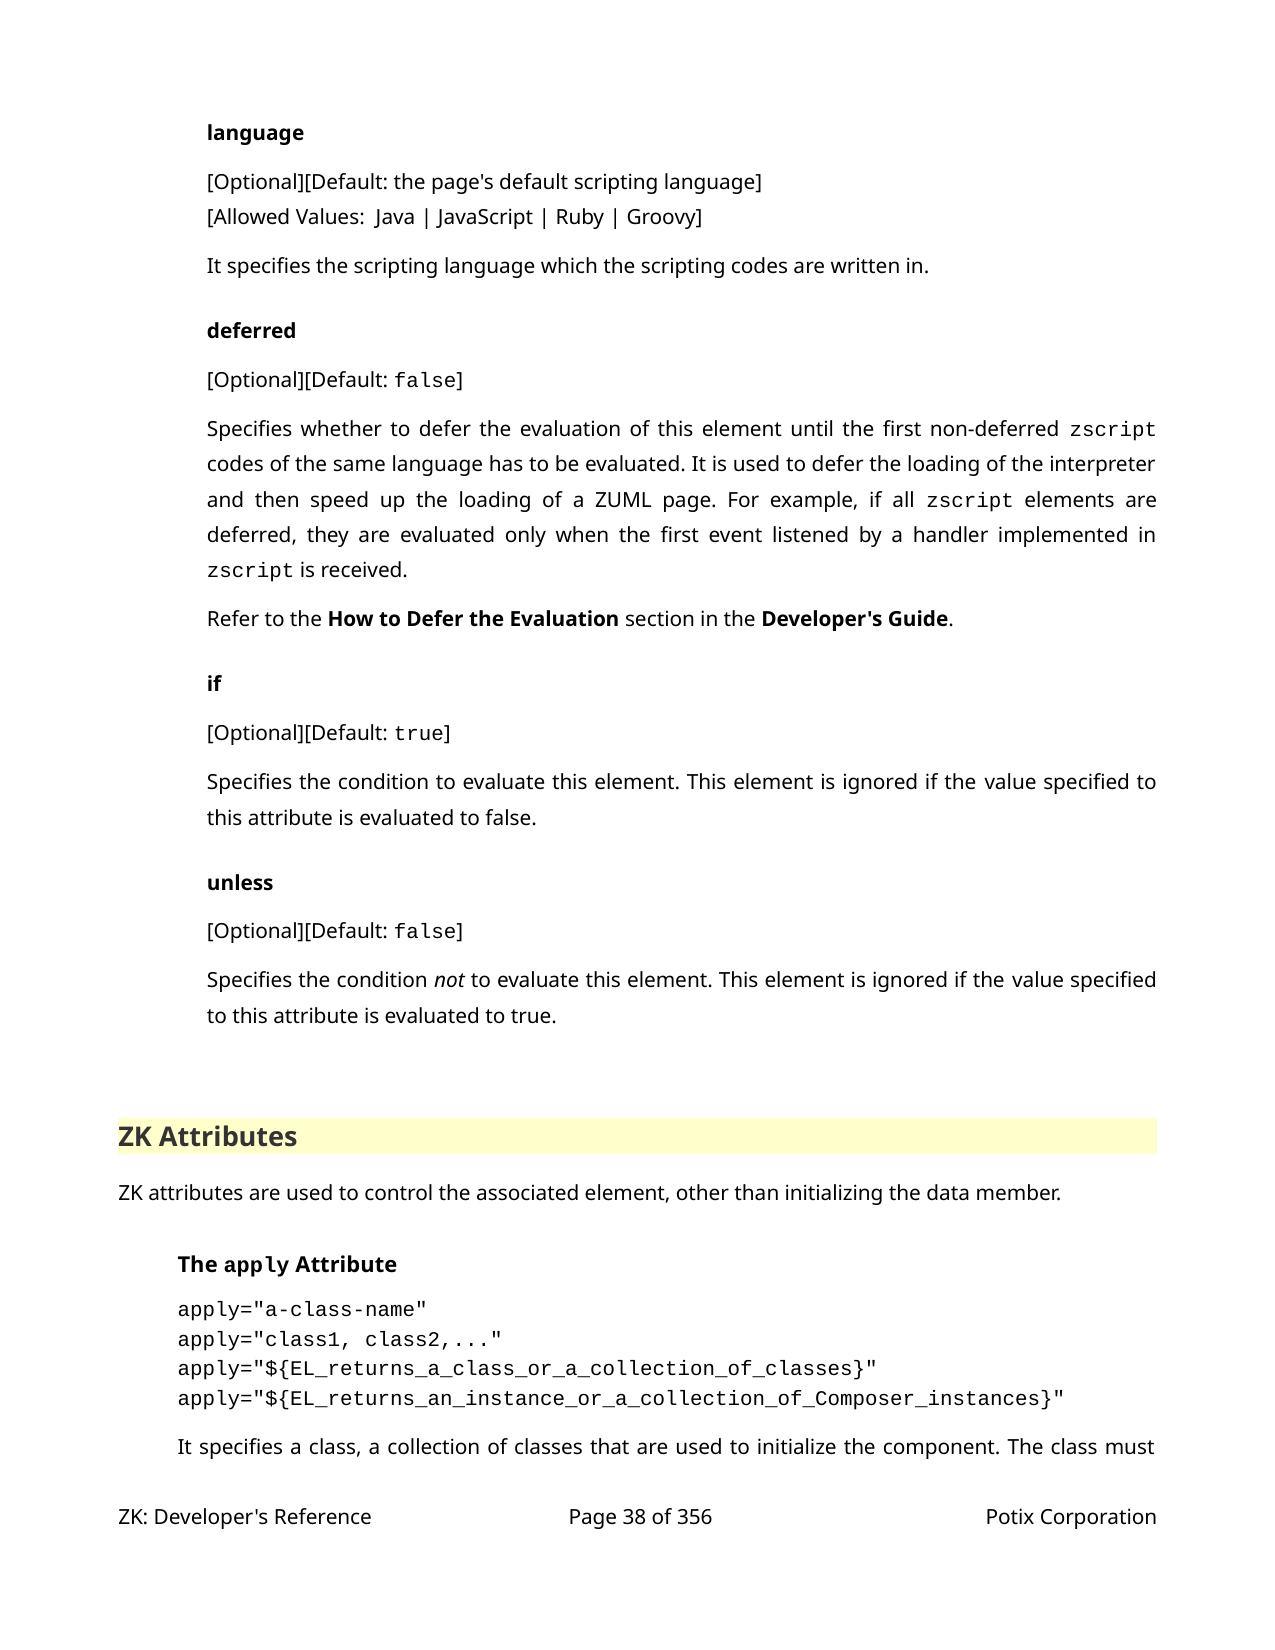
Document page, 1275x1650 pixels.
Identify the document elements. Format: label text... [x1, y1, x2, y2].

text [Optional][Default: true] [207, 718, 1157, 747]
subtitle unless [207, 868, 1157, 896]
text Specifies whether to defer the evaluation of this element until the first non-deferred zscript codes of the same language has to be evaluated. It is used to defer the loading of the interpreter and then speed up the loading of a ZUML page. For example, if all zscript elements are deferred, they are evaluated only when the first event listened by a handler implemented in zscript is received. [207, 414, 1157, 584]
text [Optional][Default: false] [207, 365, 1157, 393]
subtitle deferred [207, 316, 1157, 344]
text Specifies the condition to evaluate this element. This element is ignored if the value specified to this attribute is evaluated to false. [207, 767, 1157, 831]
subtitle language [207, 118, 1157, 146]
subtitle The apply Attribute [177, 1249, 1157, 1279]
text ZK attributes are used to control the associated element, other than initializing the data member. [118, 1178, 1157, 1206]
text Refer to the How to Defer the Evaluation section in the Developer's Guide. [207, 604, 1157, 633]
text It specifies the scripting language which the scripting codes are written in. [207, 251, 1157, 279]
text [Optional][Default: false] [207, 916, 1157, 945]
subtitle ZK Attributes [118, 1118, 1157, 1154]
text Specifies the condition not to evaluate this element. This element is ignored if the value specified to this attribute is evaluated to true. [207, 966, 1157, 1029]
text apply="a-class-name" apply="class1, class2,..." apply="${EL_returns_a_class_or_a_collection_of_classes}" apply="${EL_returns_an_instance_or_a_collection_of_Composer_instances}" [177, 1299, 1157, 1411]
subtitle if [207, 669, 1157, 698]
text [Optional][Default: the page's default scripting language] [Allowed Values: Java | JavaScript | Ruby | Groovy] [207, 167, 1157, 230]
text It specifies a class, a collection of classes that are used to initialize the component. The class must [177, 1432, 1157, 1460]
